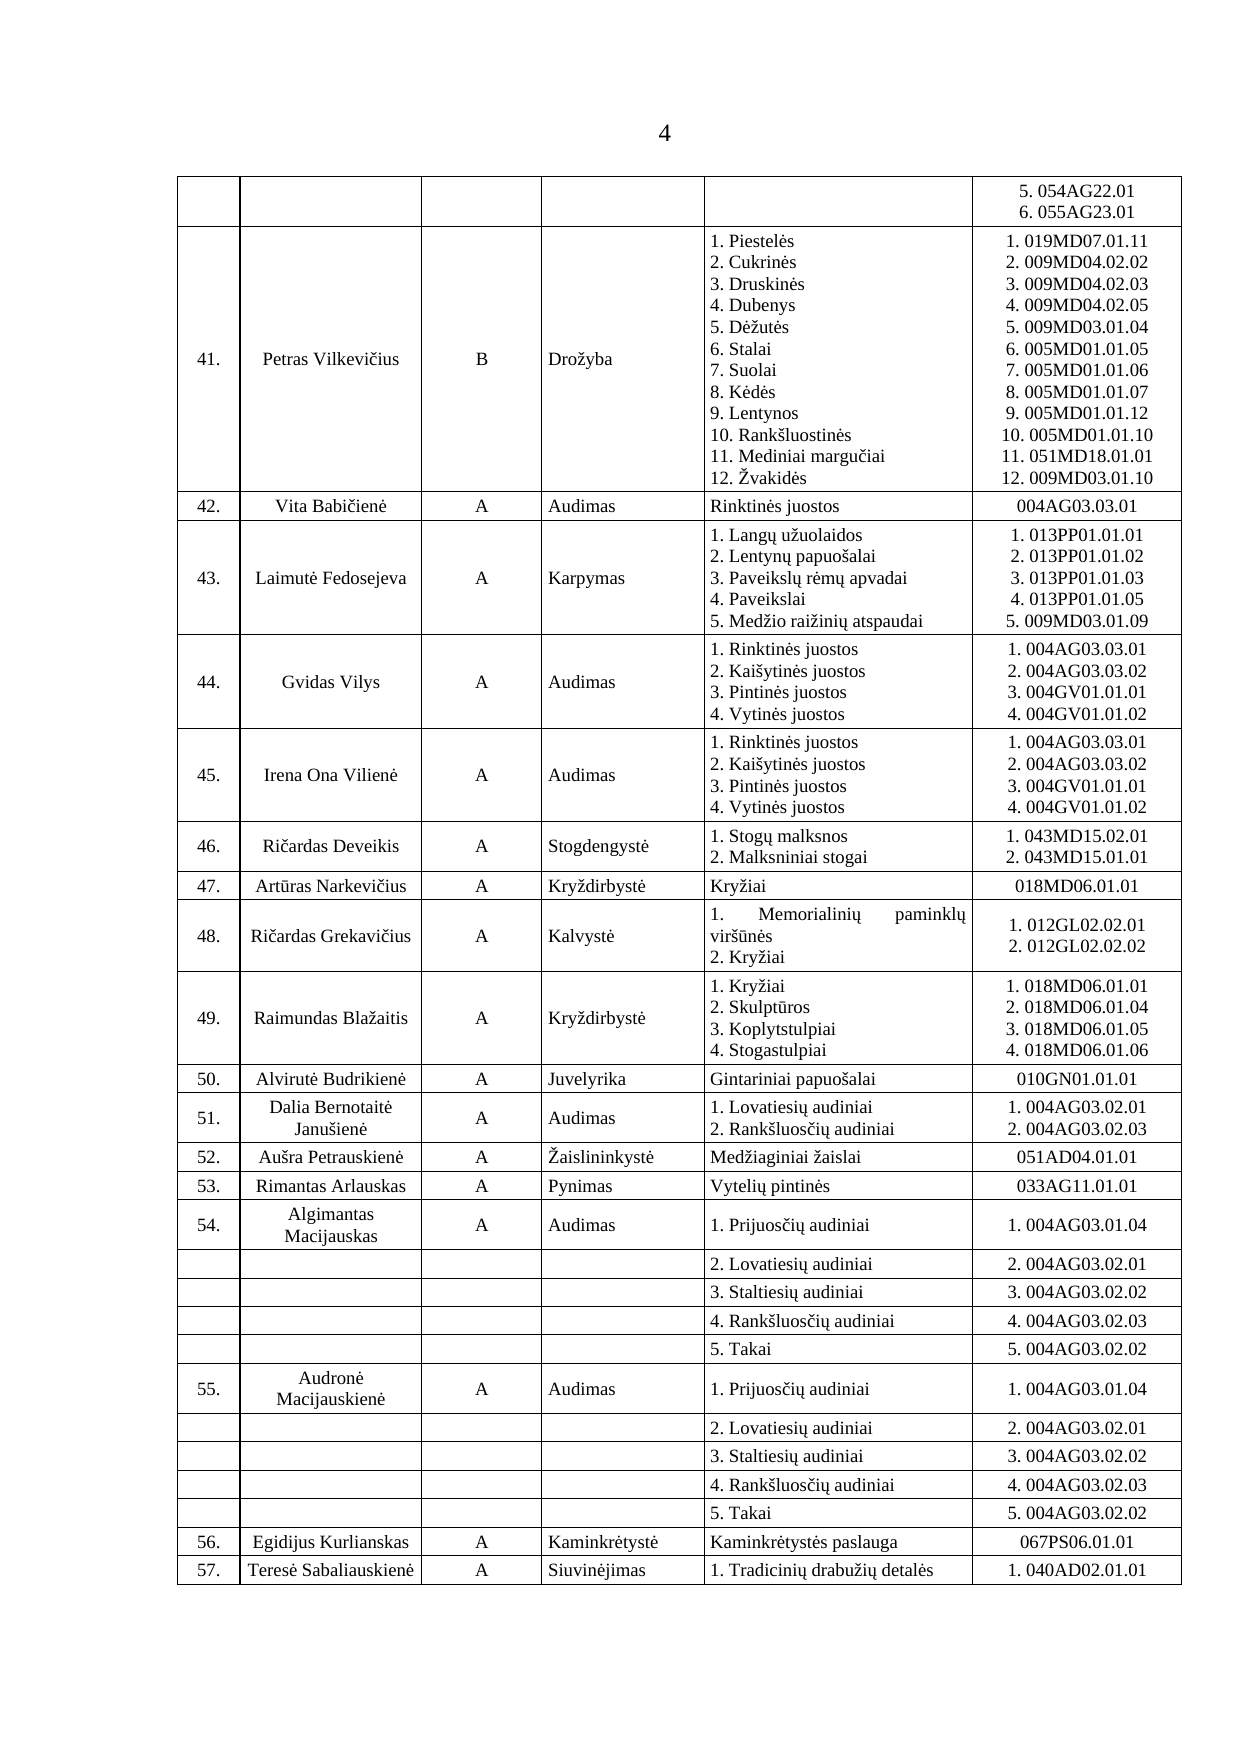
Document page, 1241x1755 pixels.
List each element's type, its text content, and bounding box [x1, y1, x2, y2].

table_cell 46. [178, 822, 239, 871]
table_cell [422, 1499, 541, 1527]
table_cell Kaminkrėtystė [542, 1528, 704, 1555]
table_cell Kalvystė [542, 900, 704, 971]
table_cell Vytelių pintinės [705, 1172, 972, 1199]
table_cell 48. [178, 900, 239, 971]
table_cell 2. Lovatiesių audiniai [705, 1414, 972, 1441]
table_cell 1. 040AD02.01.01 [973, 1556, 1181, 1583]
table_cell Kaminkrėtystės paslauga [705, 1528, 972, 1555]
table_cell [178, 1414, 239, 1441]
table_cell Drožyba [542, 227, 704, 491]
table_cell A [422, 635, 541, 727]
table_cell [241, 1499, 421, 1527]
table_cell [542, 177, 704, 226]
table_cell Rinktinės juostos [705, 492, 972, 520]
table_cell 42. [178, 492, 239, 520]
table_cell A [422, 1172, 541, 1199]
table_cell Vita Babičienė [241, 492, 421, 520]
table_cell 54. [178, 1200, 239, 1249]
table_cell [178, 1250, 239, 1277]
table_cell Žaislininkystė [542, 1143, 704, 1171]
table_cell Juvelyrika [542, 1065, 704, 1092]
table_cell 49. [178, 972, 239, 1064]
table_cell 1. Rinktinės juostos 2. Kaišytinės juostos 3. Pintinės juostos 4. Vytinės juostos [705, 635, 972, 727]
table_cell [241, 177, 421, 226]
table_cell [241, 1279, 421, 1306]
table_cell [178, 1442, 239, 1470]
table_cell 3. Staltiesių audiniai [705, 1442, 972, 1470]
table_cell 3. 004AG03.02.02 [973, 1279, 1181, 1306]
table_cell [178, 1335, 239, 1363]
table_cell 2. 004AG03.02.01 [973, 1414, 1181, 1441]
table_cell A [422, 492, 541, 520]
table_cell 57. [178, 1556, 239, 1583]
table_cell A [422, 1093, 541, 1142]
table_cell Siuvinėjimas [542, 1556, 704, 1583]
table_cell Kryždirbystė [542, 872, 704, 899]
table_cell [178, 1279, 239, 1306]
table_cell 051AD04.01.01 [973, 1143, 1181, 1171]
table_cell 51. [178, 1093, 239, 1142]
table_cell B [422, 227, 541, 491]
table_cell 41. [178, 227, 239, 491]
table_cell [241, 1250, 421, 1277]
table_cell 47. [178, 872, 239, 899]
table_cell Ričardas Deveikis [241, 822, 421, 871]
table_cell [422, 1414, 541, 1441]
table_cell Gvidas Vilys [241, 635, 421, 727]
table_cell 5. 004AG03.02.02 [973, 1335, 1181, 1363]
table_cell 4. 004AG03.02.03 [973, 1471, 1181, 1498]
table_cell Audimas [542, 1364, 704, 1413]
table_cell [542, 1335, 704, 1363]
table_cell A [422, 1143, 541, 1171]
table_cell Egidijus Kurlianskas [241, 1528, 421, 1555]
table_cell 1. Prijuosčių audiniai [705, 1200, 972, 1249]
table_cell Rimantas Arlauskas [241, 1172, 421, 1199]
table_cell 1. Memorialinių paminklų viršūnės 2. Kryžiai [705, 900, 972, 971]
table_cell 1. Lovatiesių audiniai 2. Rankšluosčių audiniai [705, 1093, 972, 1142]
table_cell A [422, 521, 541, 634]
table_cell 1. Piestelės 2. Cukrinės 3. Druskinės 4. Dubenys 5. Dėžutės 6. Stalai 7. Suolai 8. Kėdės 9. Lentynos 10. Rankšluostinės 11. Mediniai margučiai 12. Žvakidės [705, 227, 972, 491]
table_cell 1. 013PP01.01.01 2. 013PP01.01.02 3. 013PP01.01.03 4. 013PP01.01.05 5. 009MD03.01.09 [973, 521, 1181, 634]
table_cell 1. Prijuosčių audiniai [705, 1364, 972, 1413]
table_cell A [422, 900, 541, 971]
table_cell [422, 1250, 541, 1277]
table_cell 1. 004AG03.02.01 2. 004AG03.02.03 [973, 1093, 1181, 1142]
table_cell [542, 1279, 704, 1306]
table_cell 1. Tradicinių drabužių detalės [705, 1556, 972, 1583]
table_cell Ričardas Grekavičius [241, 900, 421, 971]
table_cell [422, 1307, 541, 1334]
table_cell 1. 004AG03.03.01 2. 004AG03.03.02 3. 004GV01.01.01 4. 004GV01.01.02 [973, 729, 1181, 821]
table_cell [178, 177, 239, 226]
table_cell Karpymas [542, 521, 704, 634]
table_cell 5. 054AG22.01 6. 055AG23.01 [973, 177, 1181, 226]
table_cell 018MD06.01.01 [973, 872, 1181, 899]
table_cell Kryžiai [705, 872, 972, 899]
table_cell Irena Ona Vilienė [241, 729, 421, 821]
table_cell 1. 004AG03.03.01 2. 004AG03.03.02 3. 004GV01.01.01 4. 004GV01.01.02 [973, 635, 1181, 727]
table_cell 2. 004AG03.02.01 [973, 1250, 1181, 1277]
table_cell [241, 1414, 421, 1441]
table_cell A [422, 1364, 541, 1413]
table_cell 033AG11.01.01 [973, 1172, 1181, 1199]
table_cell Audimas [542, 635, 704, 727]
table_cell 1. 019MD07.01.11 2. 009MD04.02.02 3. 009MD04.02.03 4. 009MD04.02.05 5. 009MD03.01.04 6. 005MD01.01.05 7. 005MD01.01.06 8. 005MD01.01.07 9. 005MD01.01.12 10. 005MD01.01.10 11. 051MD18.01.01 12. 009MD03.01.10 [973, 227, 1181, 491]
table_cell Artūras Narkevičius [241, 872, 421, 899]
table_cell [542, 1442, 704, 1470]
table_cell Audimas [542, 492, 704, 520]
table_cell A [422, 972, 541, 1064]
table_cell Audronė Macijauskienė [241, 1364, 421, 1413]
table_cell [178, 1307, 239, 1334]
table_cell [422, 177, 541, 226]
table_cell 5. 004AG03.02.02 [973, 1499, 1181, 1527]
table_cell Dalia Bernotaitė Janušienė [241, 1093, 421, 1142]
table_cell [241, 1442, 421, 1470]
table_cell Audimas [542, 1093, 704, 1142]
table_cell [542, 1471, 704, 1498]
table_cell 1. 004AG03.01.04 [973, 1200, 1181, 1249]
table_cell A [422, 729, 541, 821]
table_cell [422, 1471, 541, 1498]
table_cell 4. Rankšluosčių audiniai [705, 1471, 972, 1498]
table_cell Aušra Petrauskienė [241, 1143, 421, 1171]
table_cell A [422, 1556, 541, 1583]
table_cell [178, 1499, 239, 1527]
table_cell Medžiaginiai žaislai [705, 1143, 972, 1171]
table_cell 3. Staltiesių audiniai [705, 1279, 972, 1306]
table_cell 45. [178, 729, 239, 821]
table_cell Audimas [542, 729, 704, 821]
table_cell 44. [178, 635, 239, 727]
table_cell Petras Vilkevičius [241, 227, 421, 491]
table_cell [542, 1414, 704, 1441]
table_cell 50. [178, 1065, 239, 1092]
table_cell [422, 1335, 541, 1363]
table_cell [241, 1335, 421, 1363]
table_cell Kryždirbystė [542, 972, 704, 1064]
table_cell [241, 1471, 421, 1498]
table_cell [542, 1307, 704, 1334]
table_cell Stogdengystė [542, 822, 704, 871]
table_cell 1. 018MD06.01.01 2. 018MD06.01.04 3. 018MD06.01.05 4. 018MD06.01.06 [973, 972, 1181, 1064]
table_cell [542, 1499, 704, 1527]
table_cell 53. [178, 1172, 239, 1199]
table_cell A [422, 1200, 541, 1249]
table_cell [422, 1442, 541, 1470]
table_cell 3. 004AG03.02.02 [973, 1442, 1181, 1470]
table_cell 52. [178, 1143, 239, 1171]
table_cell 004AG03.03.01 [973, 492, 1181, 520]
table_cell 1. Rinktinės juostos 2. Kaišytinės juostos 3. Pintinės juostos 4. Vytinės juostos [705, 729, 972, 821]
table_cell Gintariniai papuošalai [705, 1065, 972, 1092]
table_cell 56. [178, 1528, 239, 1555]
table_cell 1. Langų užuolaidos 2. Lentynų papuošalai 3. Paveikslų rėmų apvadai 4. Paveikslai 5. Medžio raižinių atspaudai [705, 521, 972, 634]
table_cell Pynimas [542, 1172, 704, 1199]
table_cell 1. Stogų malksnos 2. Malksniniai stogai [705, 822, 972, 871]
table_cell 4. Rankšluosčių audiniai [705, 1307, 972, 1334]
table_cell [705, 177, 972, 226]
table_cell 1. Kryžiai 2. Skulptūros 3. Koplytstulpiai 4. Stogastulpiai [705, 972, 972, 1064]
table_cell Teresė Sabaliauskienė [241, 1556, 421, 1583]
table_cell Alvirutė Budrikienė [241, 1065, 421, 1092]
table_cell 5. Takai [705, 1335, 972, 1363]
table_cell A [422, 872, 541, 899]
table_cell A [422, 1065, 541, 1092]
table_cell [241, 1307, 421, 1334]
table_cell 2. Lovatiesių audiniai [705, 1250, 972, 1277]
table_cell Raimundas Blažaitis [241, 972, 421, 1064]
table_cell 010GN01.01.01 [973, 1065, 1181, 1092]
table_cell A [422, 822, 541, 871]
table_cell 5. Takai [705, 1499, 972, 1527]
table_cell 1. 012GL02.02.01 2. 012GL02.02.02 [973, 900, 1181, 971]
table_cell A [422, 1528, 541, 1555]
table_cell Audimas [542, 1200, 704, 1249]
table_cell [178, 1471, 239, 1498]
table_cell 55. [178, 1364, 239, 1413]
table_cell 1. 004AG03.01.04 [973, 1364, 1181, 1413]
table_cell Laimutė Fedosejeva [241, 521, 421, 634]
table_cell [422, 1279, 541, 1306]
table_cell [542, 1250, 704, 1277]
table_cell 4. 004AG03.02.03 [973, 1307, 1181, 1334]
table_cell 1. 043MD15.02.01 2. 043MD15.01.01 [973, 822, 1181, 871]
table_cell 067PS06.01.01 [973, 1528, 1181, 1555]
table_cell Algimantas Macijauskas [241, 1200, 421, 1249]
table_cell 43. [178, 521, 239, 634]
